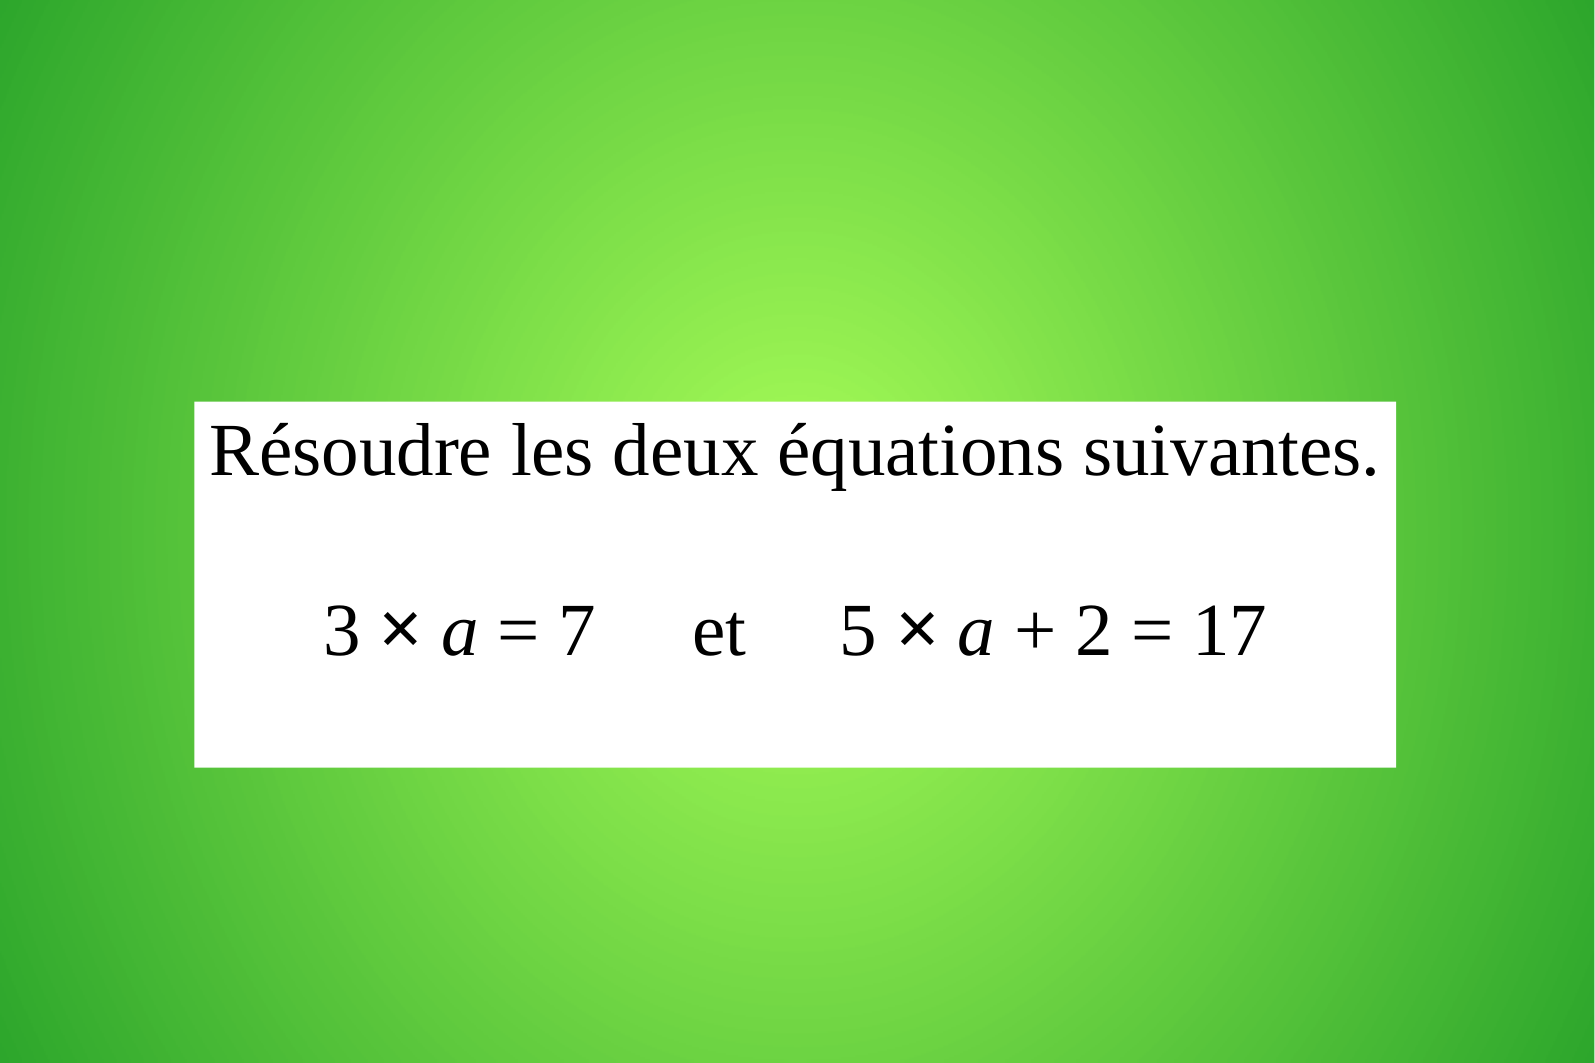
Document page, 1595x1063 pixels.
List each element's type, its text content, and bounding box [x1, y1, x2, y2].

picture [0, 0, 1595, 1063]
text_box Résoudre les deux équations suivantes. 3 × a = 7 et 5 × a + 2 = 17 [194, 401, 1397, 766]
